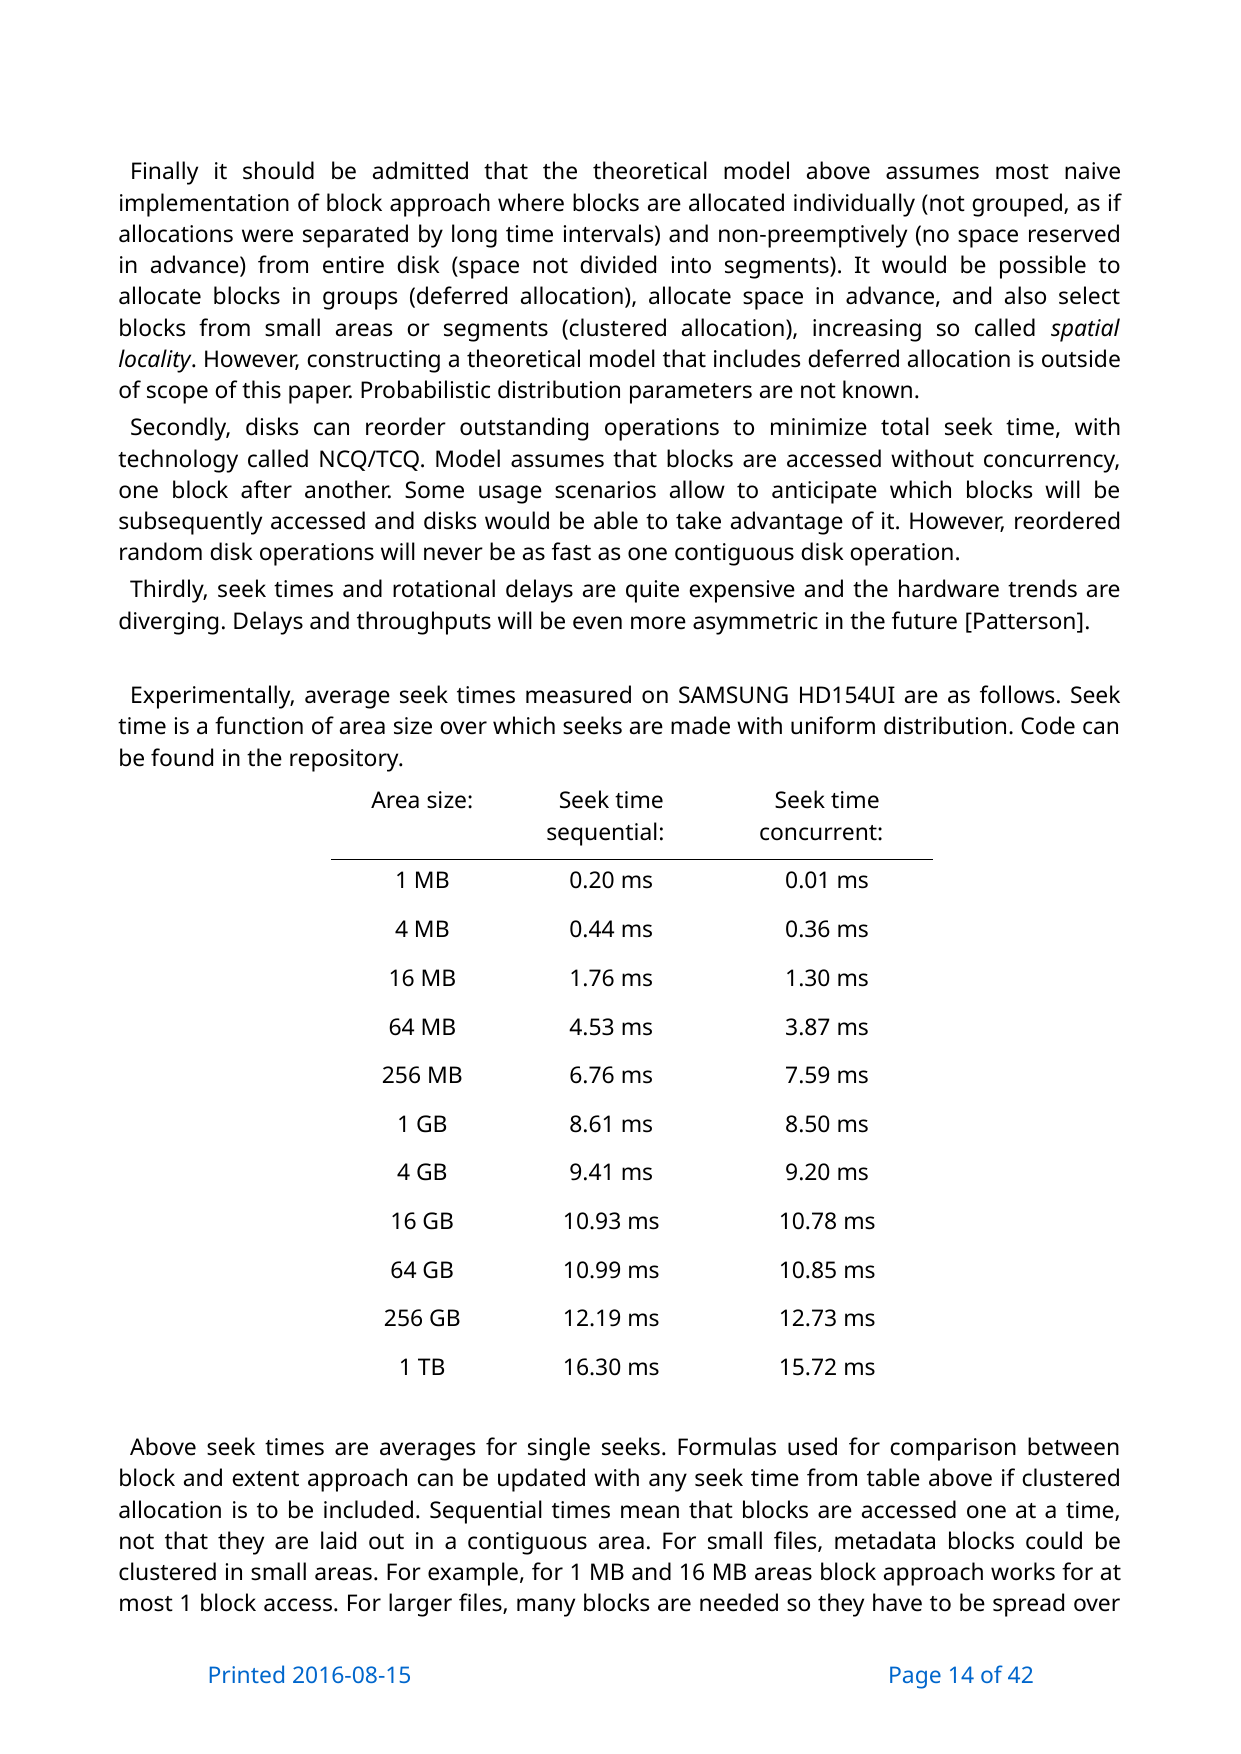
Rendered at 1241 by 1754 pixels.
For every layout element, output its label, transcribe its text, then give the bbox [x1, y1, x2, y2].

table_cell 64 GB [331, 1248, 501, 1297]
table_header Seek time concurrent: [709, 779, 933, 859]
table_cell [933, 1248, 1122, 1297]
table_cell 8.50 ms [709, 1102, 933, 1151]
table_cell 256 GB [331, 1297, 501, 1345]
table_cell 0.36 ms [709, 908, 933, 956]
table_cell 0.20 ms [501, 860, 709, 907]
table_cell 4 MB [331, 908, 501, 956]
table_cell [933, 859, 1122, 907]
table_cell [118, 859, 331, 907]
text Finally it should be admitted that the theoretical model above assumes most naive implementation of block approach where blocks are allocated individually (not grouped, as if allocations were separated by long time intervals) and non-preemptively (no space reserved in advance) from entire disk (space not divided into segments). It would be possible to allocate blocks in groups (deferred allocation), allocate space in advance, and also select blocks from small areas or segments (clustered allocation), increasing so called spatial locality. However, constructing a theoretical model that includes deferred allocation is outside of scope of this paper. Probabilistic distribution parameters are not known. [118, 155, 1122, 405]
table_cell [118, 1053, 331, 1102]
table_cell [118, 1102, 331, 1151]
table_cell 1.76 ms [501, 956, 709, 1005]
table_cell [933, 1005, 1122, 1053]
table_cell 10.78 ms [709, 1199, 933, 1248]
table_header Seek time sequential: [501, 779, 709, 859]
table_header [118, 779, 331, 859]
table_cell [933, 1102, 1122, 1151]
table_cell [118, 956, 331, 1005]
table_cell [933, 1053, 1122, 1102]
table_cell [118, 1005, 331, 1053]
table_cell 4.53 ms [501, 1005, 709, 1053]
table_cell 10.85 ms [709, 1248, 933, 1297]
table_cell 7.59 ms [709, 1053, 933, 1102]
table_cell [933, 956, 1122, 1005]
table_cell 6.76 ms [501, 1053, 709, 1102]
table_cell 256 MB [331, 1053, 501, 1102]
table_header Area size: [331, 779, 501, 859]
table_cell [118, 1297, 331, 1345]
table_cell 9.41 ms [501, 1151, 709, 1199]
table_cell 4 GB [331, 1151, 501, 1199]
table_cell [933, 908, 1122, 956]
table_cell 12.73 ms [709, 1297, 933, 1345]
table_cell [118, 908, 331, 956]
table_cell 9.20 ms [709, 1151, 933, 1199]
table_cell 1 TB [331, 1345, 501, 1394]
table_cell 16.30 ms [501, 1345, 709, 1394]
table_cell 16 GB [331, 1199, 501, 1248]
table_cell [118, 1248, 331, 1297]
text Experimentally, average seek times measured on SAMSUNG HD154UI are as follows. Seek time is a function of area size over which seeks are made with uniform distribution. Code can be found in the repository. [118, 679, 1122, 773]
table_cell 1.30 ms [709, 956, 933, 1005]
table_cell 16 MB [331, 956, 501, 1005]
table_cell [933, 1151, 1122, 1199]
table_cell 1 MB [331, 860, 501, 907]
text Thirdly, seek times and rotational delays are quite expensive and the hardware trends are diverging. Delays and throughputs will be even more asymmetric in the future [Patterson]. [118, 573, 1122, 636]
table_cell 0.01 ms [709, 860, 933, 907]
table_cell 10.99 ms [501, 1248, 709, 1297]
table_cell [933, 1345, 1122, 1394]
table_cell [933, 1297, 1122, 1345]
table_cell 64 MB [331, 1005, 501, 1053]
table_cell 10.93 ms [501, 1199, 709, 1248]
table_cell 1 GB [331, 1102, 501, 1151]
table_cell [118, 1199, 331, 1248]
table_cell [118, 1345, 331, 1394]
text Above seek times are averages for single seeks. Formulas used for comparison between block and extent approach can be updated with any seek time from table above if clustered allocation is to be included. Sequential times mean that blocks are accessed one at a time, not that they are laid out in a contiguous area. For small files, metadata blocks could be clustered in small areas. For example, for 1 MB and 16 MB areas block approach works for at most 1 block access. For larger files, many blocks are needed so they have to be spread over [118, 1431, 1122, 1618]
table_cell 3.87 ms [709, 1005, 933, 1053]
table_cell 0.44 ms [501, 908, 709, 956]
table_header [933, 779, 1122, 859]
table_cell [933, 1199, 1122, 1248]
table_cell 15.72 ms [709, 1345, 933, 1394]
table_cell 8.61 ms [501, 1102, 709, 1151]
table_cell 12.19 ms [501, 1297, 709, 1345]
text Secondly, disks can reorder outstanding operations to minimize total seek time, with technology called NCQ/TCQ. Model assumes that blocks are accessed without concurrency, one block after another. Some usage scenarios allow to anticipate which blocks will be subsequently accessed and disks would be able to take advantage of it. However, reordered random disk operations will never be as fast as one contiguous disk operation. [118, 411, 1122, 567]
table_cell [118, 1151, 331, 1199]
